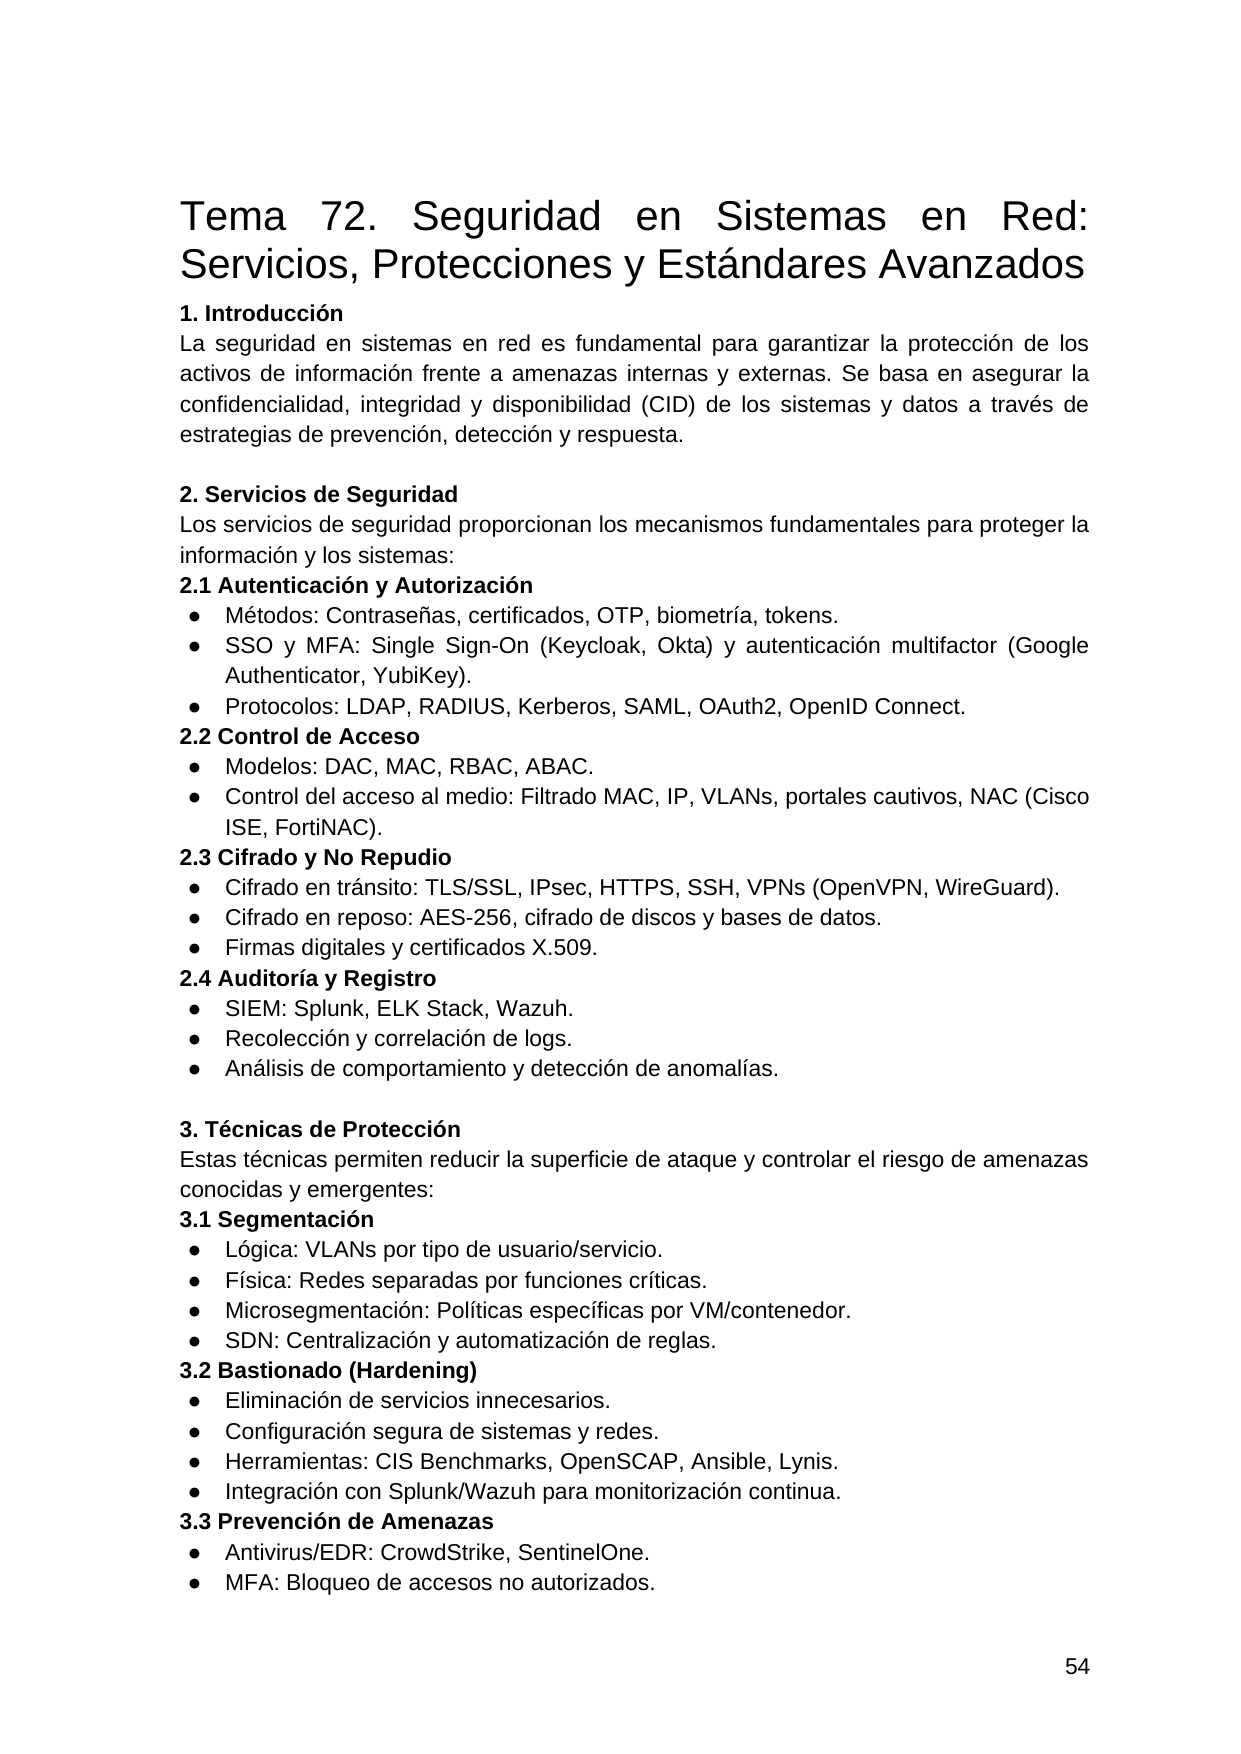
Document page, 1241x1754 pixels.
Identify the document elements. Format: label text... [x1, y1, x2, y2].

list Lógica: VLANs por tipo de usuario/servicio. [187, 1236, 1090, 1263]
list Antivirus/EDR: CrowdStrike, SentinelOne. [187, 1538, 1090, 1565]
list Microsegmentación: Políticas específicas por VM/contenedor. [187, 1297, 1090, 1323]
list Protocolos: LDAP, RADIUS, Kerberos, SAML, OAuth2, OpenID Connect. [187, 693, 1090, 719]
text 1. Introducción [179, 300, 1090, 326]
text 3. Técnicas de Protección [179, 1116, 1090, 1142]
list Herramientas: CIS Benchmarks, OpenSCAP, Ansible, Lynis. [187, 1448, 1090, 1474]
list Eliminación de servicios innecesarios. [187, 1387, 1090, 1414]
list Cifrado en tránsito: TLS/SSL, IPsec, HTTPS, SSH, VPNs (OpenVPN, WireGuard). [187, 874, 1090, 900]
list Integración con Splunk/Wazuh para monitorización continua. [187, 1478, 1090, 1504]
list Firmas digitales y certificados X.509. [187, 934, 1090, 961]
list SDN: Centralización y automatización de reglas. [187, 1327, 1090, 1353]
text 2.1 Autenticación y Autorización [179, 572, 1090, 598]
list MFA: Bloqueo de accesos no autorizados. [187, 1569, 1090, 1595]
list Configuración segura de sistemas y redes. [187, 1418, 1090, 1444]
text 3.3 Prevención de Amenazas [179, 1508, 1090, 1535]
text 2.3 Cifrado y No Repudio [179, 844, 1090, 870]
list SIEM: Splunk, ELK Stack, Wazuh. [187, 995, 1090, 1021]
text Los servicios de seguridad proporcionan los mecanismos fundamentales para proteger la información y los sistemas: [179, 511, 1090, 568]
text 2. Servicios de Seguridad [179, 481, 1090, 508]
list Métodos: Contraseñas, certificados, OTP, biometría, tokens. [187, 602, 1090, 628]
list SSO y MFA: Single Sign-On (Keycloak, Okta) y autenticación multifactor (Google Authenticator, YubiKey). [187, 632, 1090, 689]
text Estas técnicas permiten reducir la superficie de ataque y controlar el riesgo de amenazas conocidas y emergentes: [179, 1146, 1090, 1202]
list Modelos: DAC, MAC, RBAC, ABAC. [187, 753, 1090, 779]
text 3.1 Segmentación [179, 1206, 1090, 1233]
text 3.2 Bastionado (Hardening) [179, 1357, 1090, 1384]
text 2.2 Control de Acceso [179, 723, 1090, 749]
list Recolección y correlación de logs. [187, 1025, 1090, 1051]
list Análisis de comportamiento y detección de anomalías. [187, 1055, 1090, 1082]
subtitle Tema 72. Seguridad en Sistemas en Red: Servicios, Protecciones y Estándares Avanzados [179, 192, 1090, 287]
list Cifrado en reposo: AES-256, cifrado de discos y bases de datos. [187, 904, 1090, 931]
list Control del acceso al medio: Filtrado MAC, IP, VLANs, portales cautivos, NAC (Cisco ISE, FortiNAC). [187, 783, 1090, 840]
text La seguridad en sistemas en red es fundamental para garantizar la protección de los activos de información frente a amenazas internas y externas. Se basa en asegurar la confidencialidad, integridad y disponibilidad (CID) de los sistemas y datos a través de estrategias de prevención, detección y respuesta. [179, 330, 1090, 447]
text 2.4 Auditoría y Registro [179, 964, 1090, 991]
list Física: Redes separadas por funciones críticas. [187, 1267, 1090, 1293]
